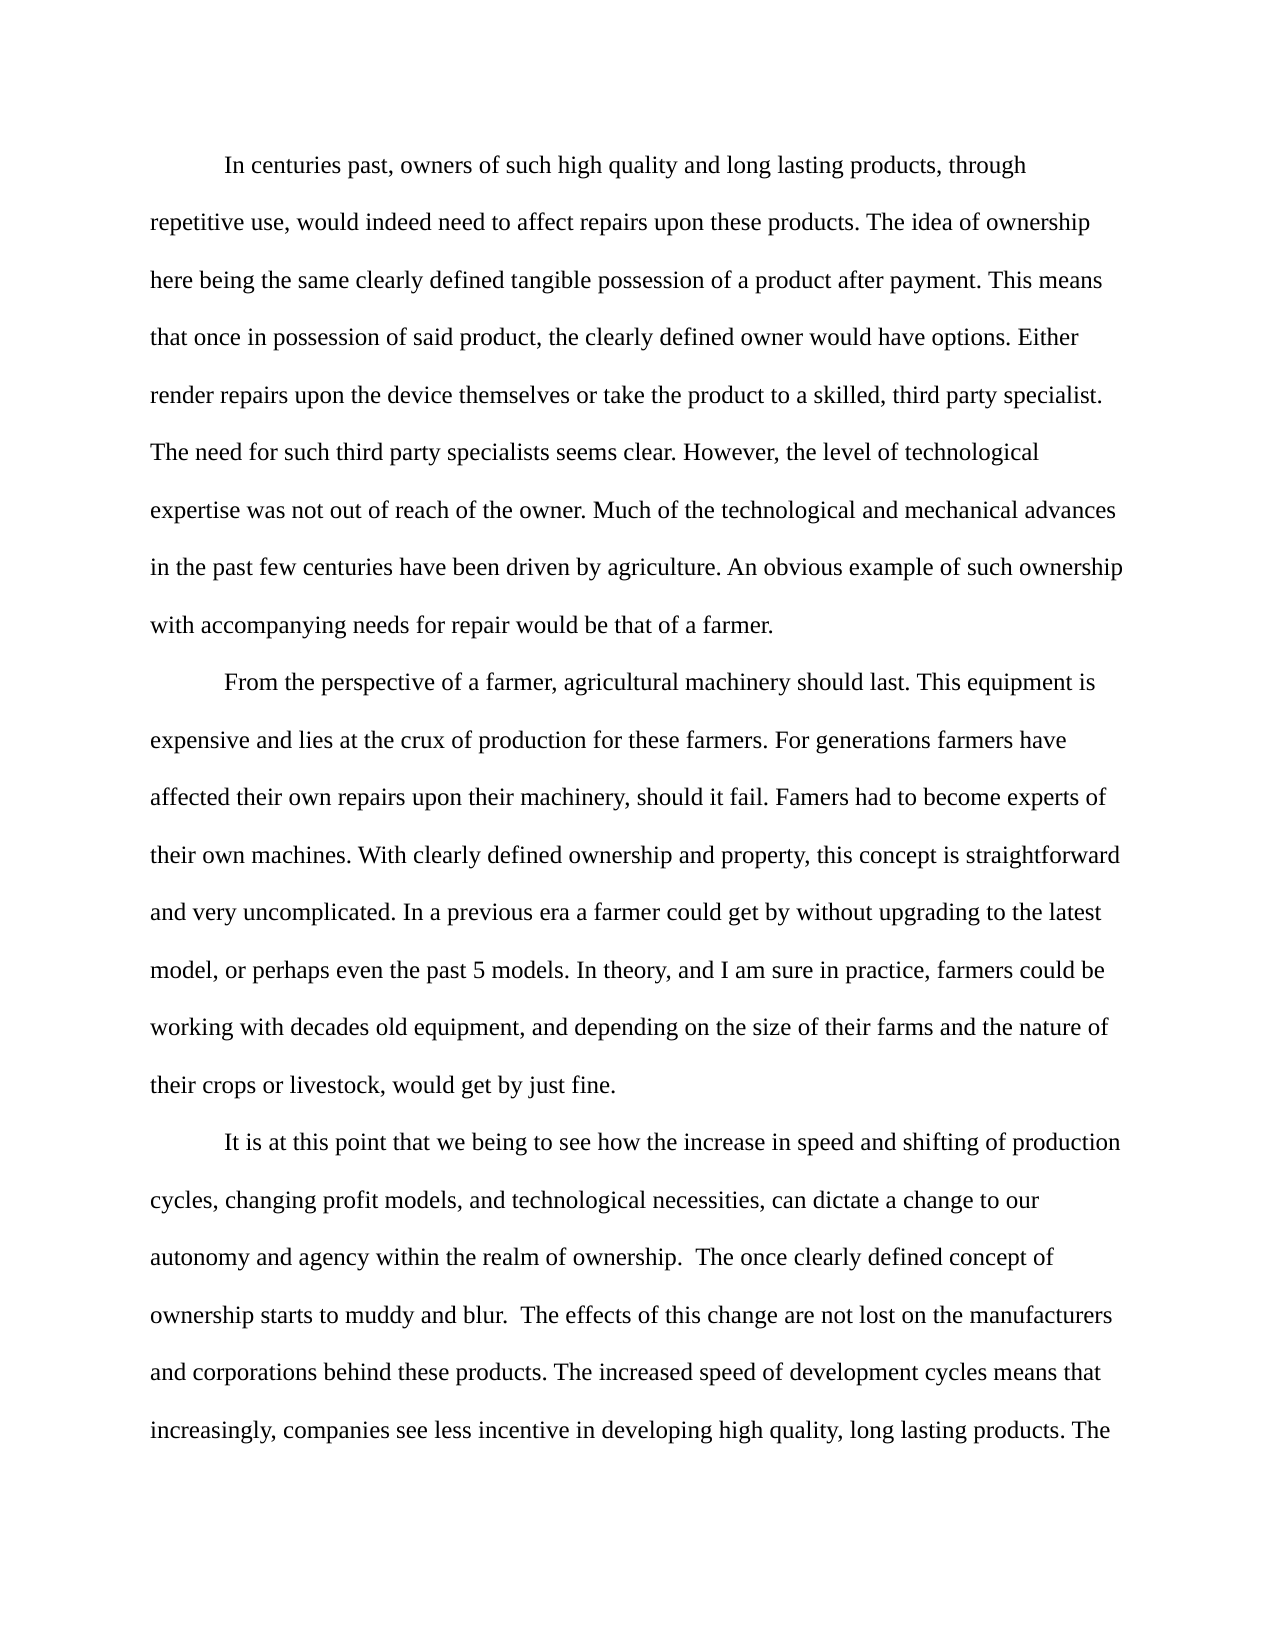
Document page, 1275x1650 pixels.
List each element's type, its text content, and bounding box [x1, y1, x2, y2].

text It is at this point that we being to see how the increase in speed and shifting of production cycles, changing profit models, and technological necessities, can dictate a change to our autonomy and agency within the realm of ownership. The once clearly defined concept of ownership starts to muddy and blur. The effects of this change are not lost on the manufacturers and corporations behind these products. The increased speed of development cycles means that increasingly, companies see less incentive in developing high quality, long lasting products. The [150, 1127, 1125, 1444]
text In centuries past, owners of such high quality and long lasting products, through repetitive use, would indeed need to affect repairs upon these products. The idea of ownership here being the same clearly defined tangible possession of a product after payment. This means that once in possession of said product, the clearly defined owner would have options. Either render repairs upon the device themselves or take the product to a skilled, third party specialist. The need for such third party specialists seems clear. However, the level of technological expertise was not out of reach of the owner. Much of the technological and mechanical advances in the past few centuries have been driven by agriculture. An obvious example of such ownership with accompanying needs for repair would be that of a farmer. [150, 150, 1125, 639]
text From the perspective of a farmer, agricultural machinery should last. This equipment is expensive and lies at the crux of production for these farmers. For generations farmers have affected their own repairs upon their machinery, should it fail. Famers had to become experts of their own machines. With clearly defined ownership and property, this concept is straightforward and very uncomplicated. In a previous era a farmer could get by without upgrading to the latest model, or perhaps even the past 5 models. In theory, and I am sure in practice, farmers could be working with decades old equipment, and depending on the size of their farms and the nature of their crops or livestock, would get by just fine. [150, 667, 1125, 1099]
